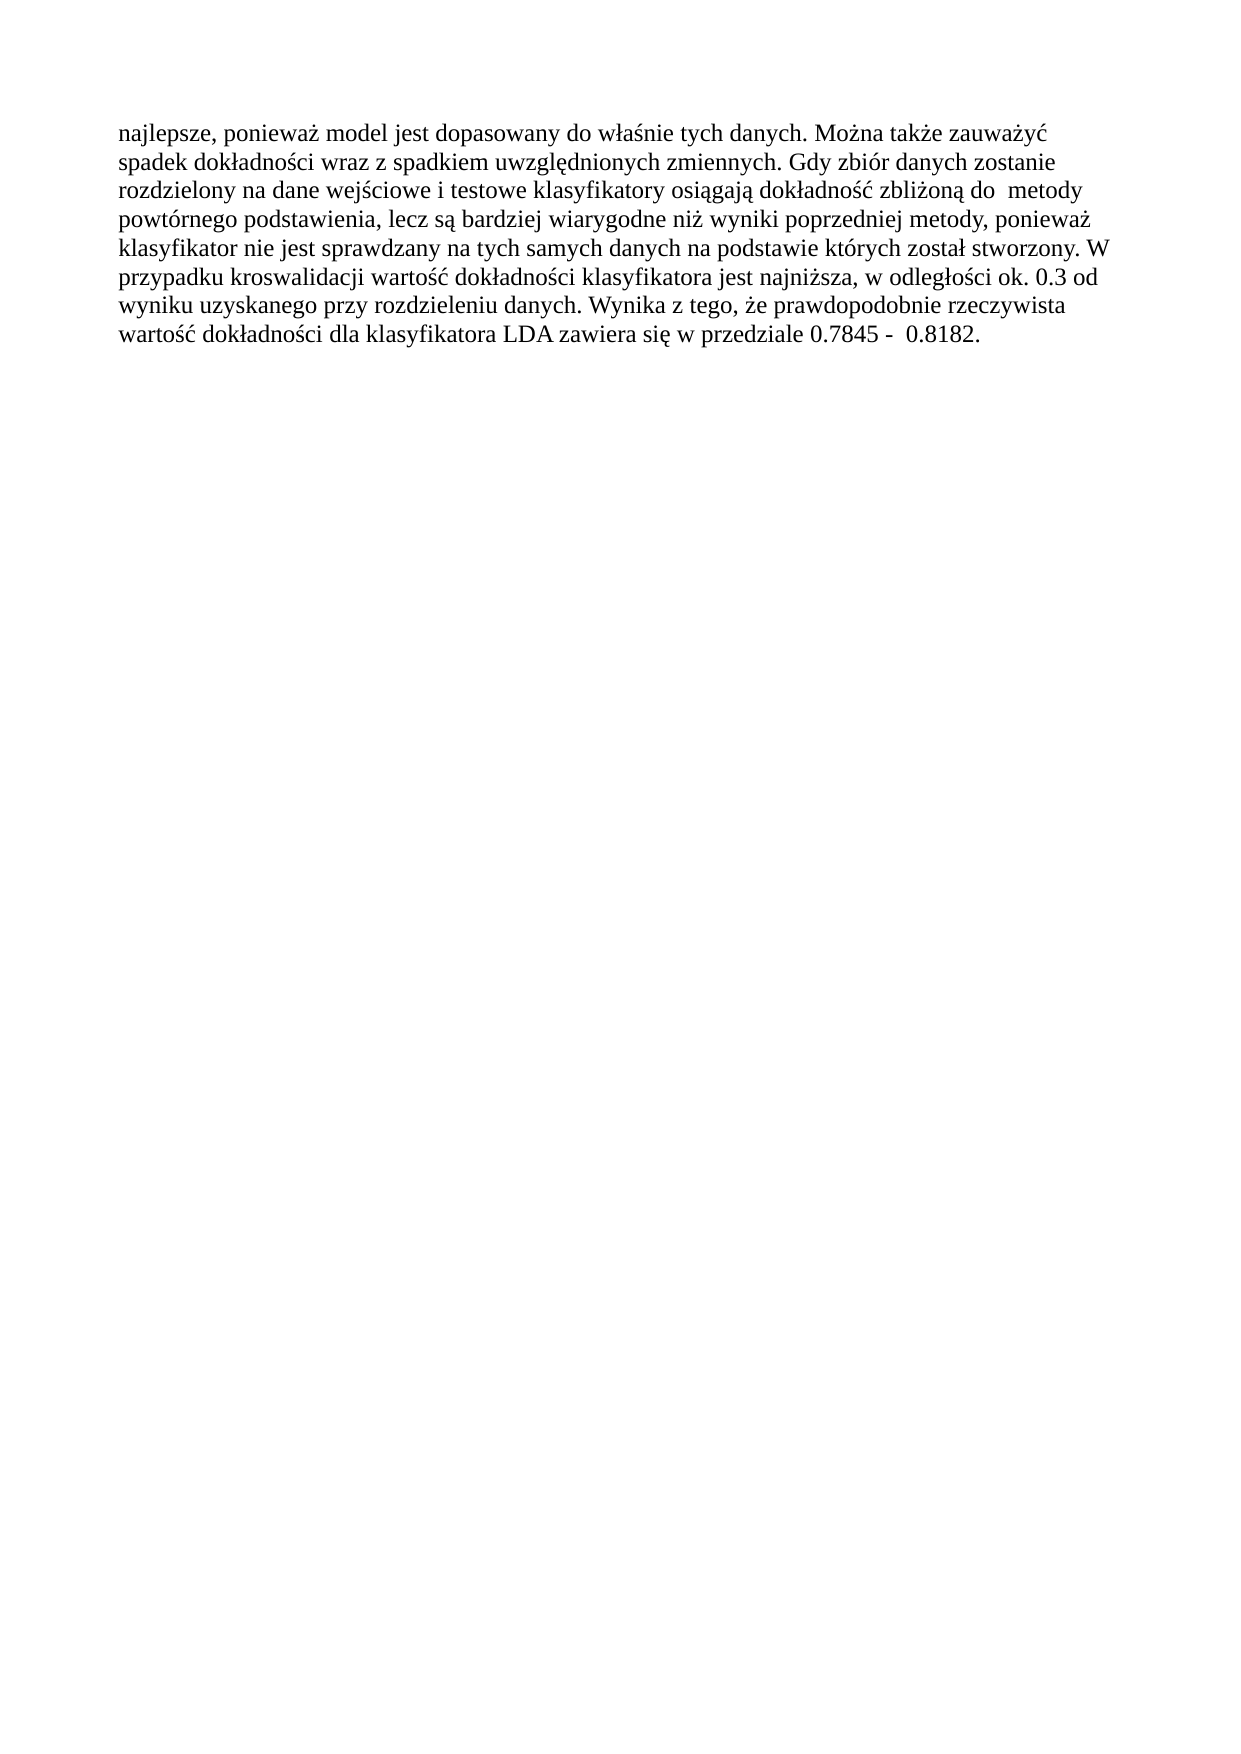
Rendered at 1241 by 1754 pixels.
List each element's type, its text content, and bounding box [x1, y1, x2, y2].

text najlepsze, ponieważ model jest dopasowany do właśnie tych danych. Można także zauważyć spadek dokładności wraz z spadkiem uwzględnionych zmiennych. Gdy zbiór danych zostanie rozdzielony na dane wejściowe i testowe klasyfikatory osiągają dokładność zbliżoną do metody powtórnego podstawienia, lecz są bardziej wiarygodne niż wyniki poprzedniej metody, ponieważ klasyfikator nie jest sprawdzany na tych samych danych na podstawie których został stworzony. W przypadku kroswalidacji wartość dokładności klasyfikatora jest najniższa, w odległości ok. 0.3 od wyniku uzyskanego przy rozdzieleniu danych. Wynika z tego, że prawdopodobnie rzeczywista wartość dokładności dla klasyfikatora LDA zawiera się w przedziale 0.7845 - 0.8182. [118, 118, 1122, 348]
